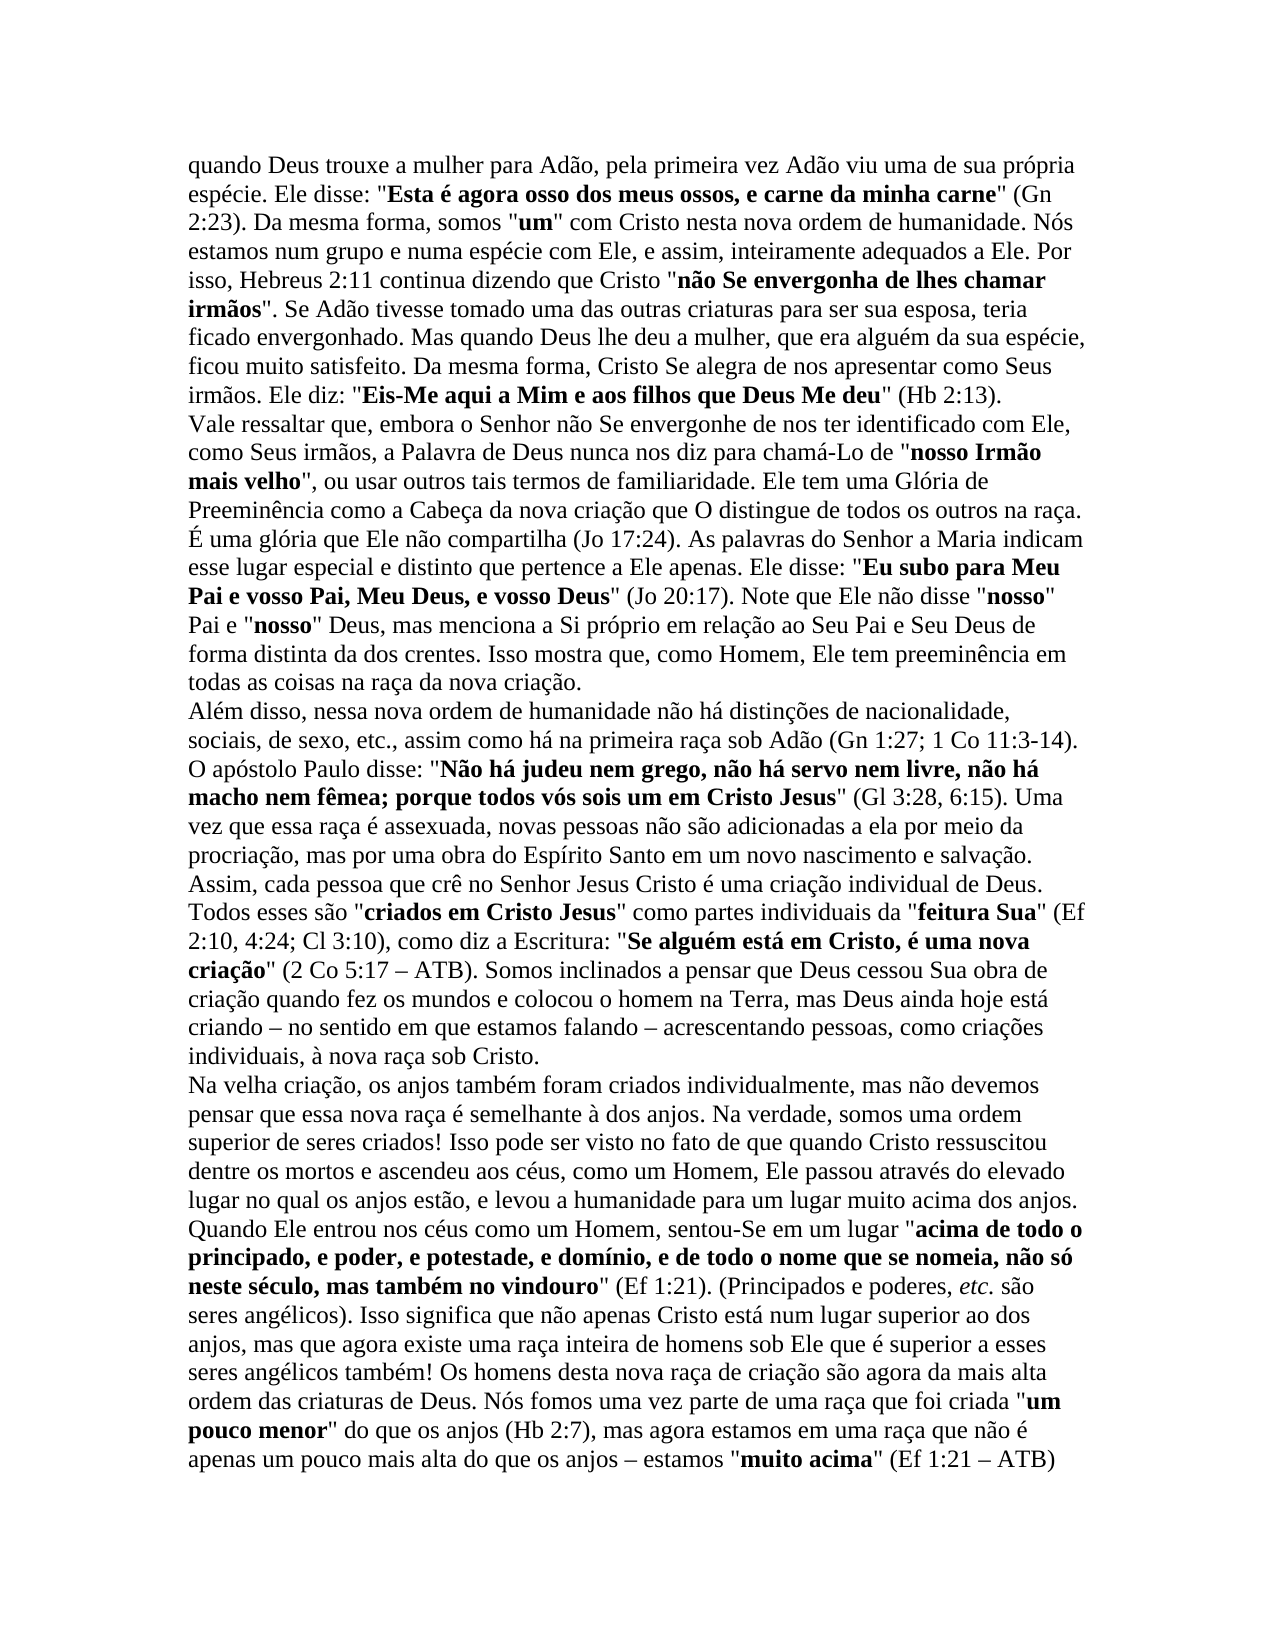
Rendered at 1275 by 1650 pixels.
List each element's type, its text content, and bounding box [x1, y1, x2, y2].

text Além disso, nessa nova ordem de humanidade não há distinções de nacionalidade, sociais, de sexo, etc., assim como há na primeira raça sob Adão (Gn 1:27; 1 Co 11:3-14). O apóstolo Paulo disse: "Não há judeu nem grego, não há servo nem livre, não há macho nem fêmea; porque todos vós sois um em Cristo Jesus" (Gl 3:28, 6:15). Uma vez que essa raça é assexuada, novas pessoas não são adicionadas a ela por meio da procriação, mas por uma obra do Espírito Santo em um novo nascimento e salvação. Assim, cada pessoa que crê no Senhor Jesus Cristo é uma criação individual de Deus. Todos esses são "criados em Cristo Jesus" como partes individuais da "feitura Sua" (Ef 2:10, 4:24; Cl 3:10), como diz a Escritura: "Se alguém está em Cristo, é uma nova criação" (2 Co 5:17 – ATB). Somos inclinados a pensar que Deus cessou Sua obra de criação quando fez os mundos e colocou o homem na Terra, mas Deus ainda hoje está criando – no sentido em que estamos falando – acrescentando pessoas, como criações individuais, à nova raça sob Cristo. [188, 696, 1087, 1070]
text Vale ressaltar que, embora o Senhor não Se envergonhe de nos ter identificado com Ele, como Seus irmãos, a Palavra de Deus nunca nos diz para chamá-Lo de "nosso Irmão mais velho", ou usar outros tais termos de familiaridade. Ele tem uma Glória de Preeminência como a Cabeça da nova criação que O distingue de todos os outros na raça. É uma glória que Ele não compartilha (Jo 17:24). As palavras do Senhor a Maria indicam esse lugar especial e distinto que pertence a Ele apenas. Ele disse: "Eu subo para Meu Pai e vosso Pai, Meu Deus, e vosso Deus" (Jo 20:17). Note que Ele não disse "nosso" Pai e "nosso" Deus, mas menciona a Si próprio em relação ao Seu Pai e Seu Deus de forma distinta da dos crentes. Isso mostra que, como Homem, Ele tem preeminência em todas as coisas na raça da nova criação. [188, 409, 1087, 696]
text Na velha criação, os anjos também foram criados individualmente, mas não devemos pensar que essa nova raça é semelhante à dos anjos. Na verdade, somos uma ordem superior de seres criados! Isso pode ser visto no fato de que quando Cristo ressuscitou dentre os mortos e ascendeu aos céus, como um Homem, Ele passou através do elevado lugar no qual os anjos estão, e levou a humanidade para um lugar muito acima dos anjos. Quando Ele entrou nos céus como um Homem, sentou-Se em um lugar "acima de todo o principado, e poder, e potestade, e domínio, e de todo o nome que se nomeia, não só neste século, mas também no vindouro" (Ef 1:21). (Principados e poderes, etc. são seres angélicos). Isso significa que não apenas Cristo está num lugar superior ao dos anjos, mas que agora existe uma raça inteira de homens sob Ele que é superior a esses seres angélicos também! Os homens desta nova raça de criação são agora da mais alta ordem das criaturas de Deus. Nós fomos uma vez parte de uma raça que foi criada "um pouco menor" do que os anjos (Hb 2:7), mas agora estamos em uma raça que não é apenas um pouco mais alta do que os anjos – estamos "muito acima" (Ef 1:21 – ATB) [188, 1070, 1087, 1472]
text quando Deus trouxe a mulher para Adão, pela primeira vez Adão viu uma de sua própria espécie. Ele disse: "Esta é agora osso dos meus ossos, e carne da minha carne" (Gn 2:23). Da mesma forma, somos "um" com Cristo nesta nova ordem de humanidade. Nós estamos num grupo e numa espécie com Ele, e assim, inteiramente adequados a Ele. Por isso, Hebreus 2:11 continua dizendo que Cristo "não Se envergonha de lhes chamar irmãos". Se Adão tivesse tomado uma das outras criaturas para ser sua esposa, teria ficado envergonhado. Mas quando Deus lhe deu a mulher, que era alguém da sua espécie, ficou muito satisfeito. Da mesma forma, Cristo Se alegra de nos apresentar como Seus irmãos. Ele diz: "Eis-Me aqui a Mim e aos filhos que Deus Me deu" (Hb 2:13). [188, 150, 1087, 409]
